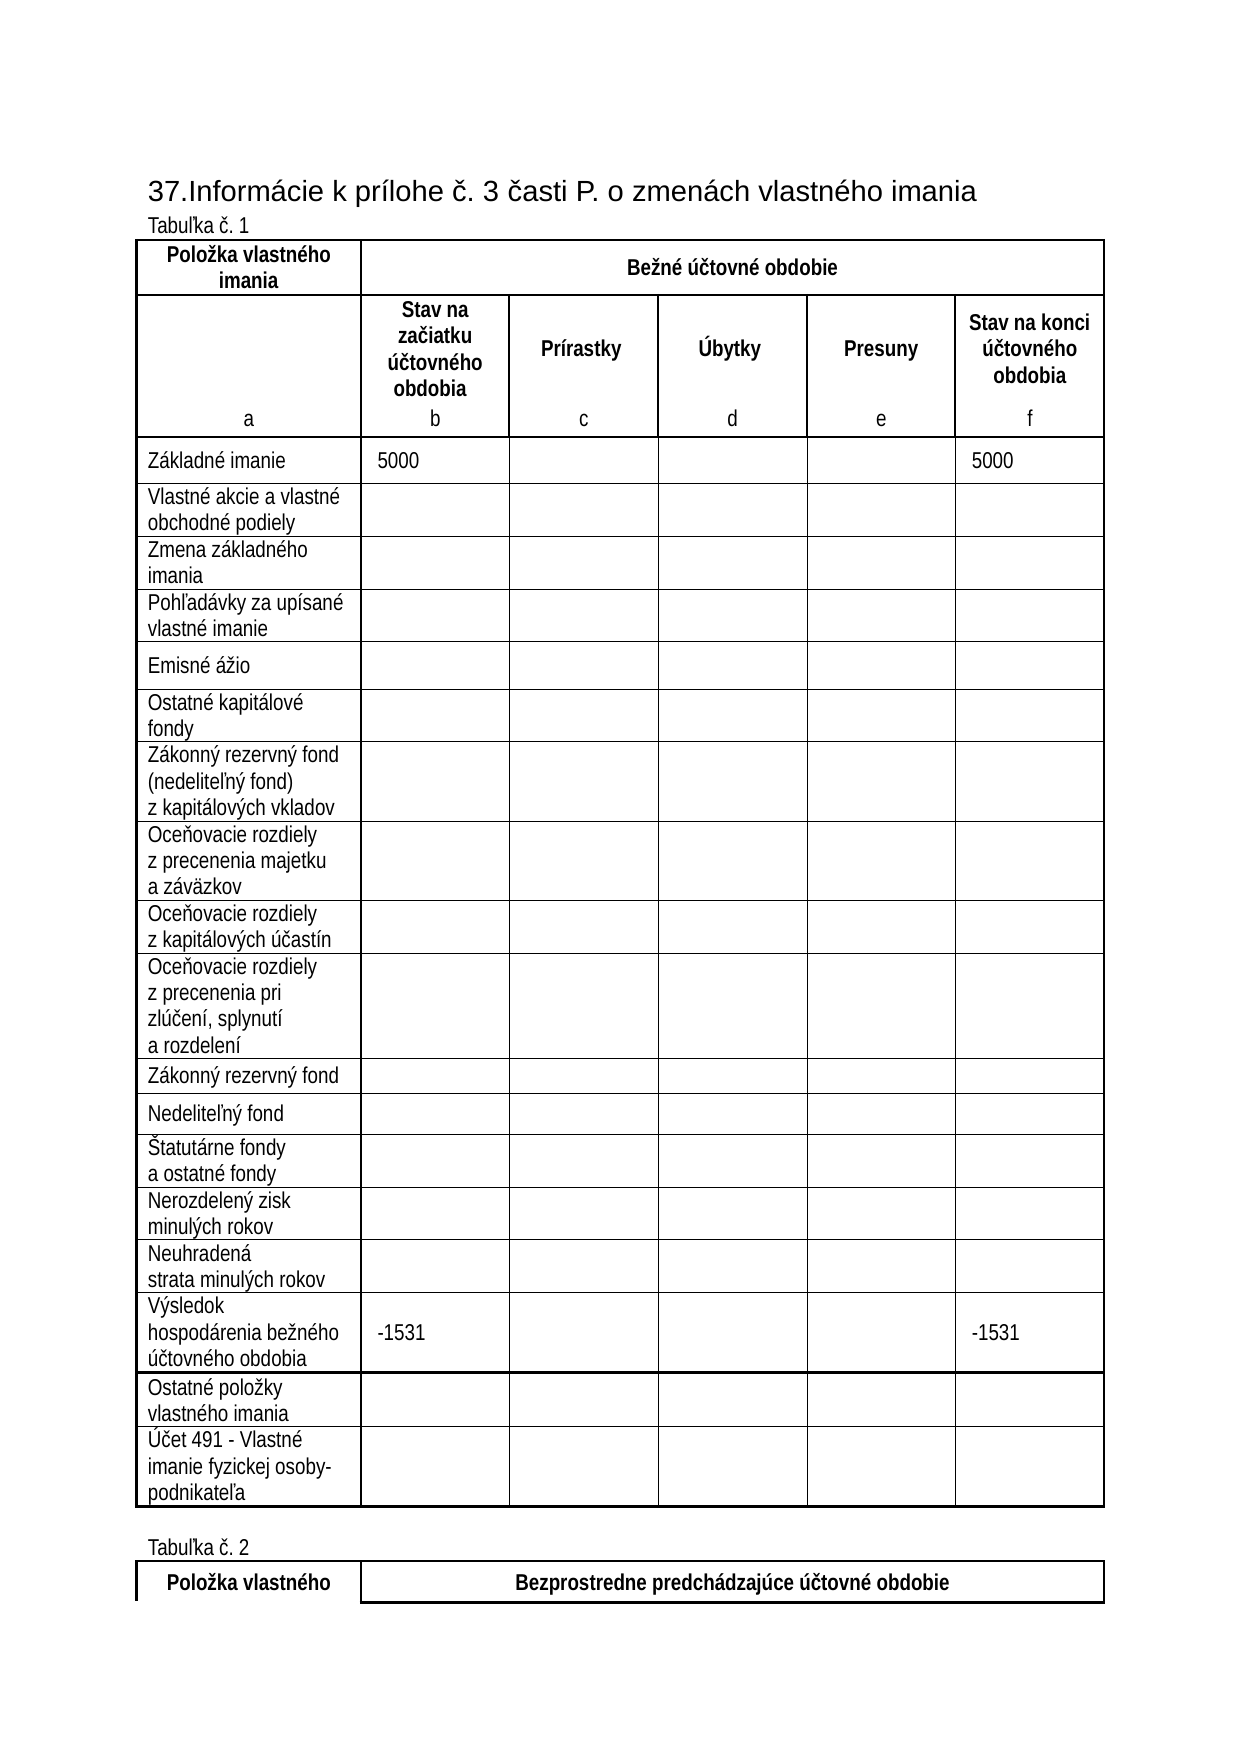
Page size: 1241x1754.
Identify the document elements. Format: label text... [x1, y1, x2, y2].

table_cell [510, 642, 658, 688]
table_cell [808, 822, 955, 900]
table_cell [362, 1094, 509, 1134]
table_cell [808, 742, 955, 821]
table_cell [510, 484, 658, 536]
table_cell [956, 822, 1103, 900]
table_cell [362, 1427, 509, 1505]
table_cell Úbytky [659, 296, 806, 401]
table_cell [808, 901, 955, 952]
table_cell [956, 1374, 1103, 1426]
table_cell [362, 590, 509, 641]
table_cell a [138, 401, 360, 436]
table_cell Oceňovacie rozdiely z precenenia pri zlúčení, splynutí a rozdelení [138, 954, 360, 1058]
table_cell [362, 537, 509, 588]
table_cell [362, 954, 509, 1058]
table_cell Vlastné akcie a vlastné obchodné podiely [138, 484, 360, 536]
table_cell -1531 [362, 1293, 509, 1371]
table_cell Zmena základného imania [138, 537, 360, 588]
table_cell Prírastky [510, 296, 657, 401]
table_cell Základné imanie [138, 438, 360, 483]
table_cell [659, 822, 807, 900]
table_cell [659, 1240, 807, 1292]
table_header Položka vlastného imania [138, 241, 360, 294]
table_cell [362, 642, 509, 688]
text Tabuľka č. 2 [148, 1534, 1093, 1560]
table_cell [808, 1135, 955, 1187]
title Informácie k prílohe č. 3 časti P. o zmenách vlastného imania [148, 174, 1093, 207]
table_cell Účet 491 - Vlastné imanie fyzickej osoby- podnikateľa [138, 1427, 360, 1505]
table_cell 5000 [362, 438, 509, 483]
table_cell [956, 590, 1103, 641]
table_cell [510, 1293, 658, 1371]
table_cell [510, 1059, 658, 1092]
table_cell [362, 1188, 509, 1239]
table_cell [659, 1293, 807, 1371]
table_cell [510, 1240, 658, 1292]
table_cell Ostatné položky vlastného imania [138, 1374, 360, 1426]
table_header Bezprostredne predchádzajúce účtovné obdobie [362, 1562, 1103, 1601]
table_cell e [808, 401, 954, 436]
table_cell d [659, 401, 806, 436]
table_cell Stav na konci účtovného obdobia [956, 296, 1103, 401]
table_cell Nedeliteľný fond [138, 1094, 360, 1134]
table_cell [510, 1135, 658, 1187]
table_cell [510, 822, 658, 900]
table_cell [956, 1094, 1103, 1134]
table_cell c [510, 401, 657, 436]
table_cell Stav na začiatku účtovného obdobia [362, 296, 508, 401]
table_cell [956, 901, 1103, 952]
table_cell [510, 1427, 658, 1505]
table_cell Výsledok hospodárenia bežného účtovného obdobia [138, 1293, 360, 1371]
table_cell [808, 1374, 955, 1426]
table_cell [956, 742, 1103, 821]
table_cell [510, 438, 658, 483]
table_cell [138, 296, 360, 401]
table_cell [659, 690, 807, 741]
table_cell [510, 954, 658, 1058]
table_cell [362, 901, 509, 952]
table_cell [808, 1094, 955, 1134]
table_cell [808, 1059, 955, 1092]
table_cell f [956, 401, 1103, 436]
table_cell -1531 [956, 1293, 1103, 1371]
table_cell Nerozdelený zisk minulých rokov [138, 1188, 360, 1239]
table_cell [808, 642, 955, 688]
table_header Položka vlastného [138, 1562, 360, 1601]
table_cell [659, 537, 807, 588]
table_cell [362, 1374, 509, 1426]
table_cell [808, 1427, 955, 1505]
table_cell [956, 1427, 1103, 1505]
table_cell Oceňovacie rozdiely z precenenia majetku a záväzkov [138, 822, 360, 900]
table_header Bežné účtovné obdobie [362, 241, 1103, 294]
table_cell [956, 1059, 1103, 1092]
table_cell [956, 954, 1103, 1058]
table_cell [510, 901, 658, 952]
table_cell [808, 690, 955, 741]
table_cell [808, 954, 955, 1058]
table_cell Pohľadávky za upísané vlastné imanie [138, 590, 360, 641]
table_cell [510, 537, 658, 588]
table_cell [362, 1135, 509, 1187]
table_cell [362, 742, 509, 821]
table_cell [956, 537, 1103, 588]
table_cell [659, 1427, 807, 1505]
table_cell [362, 690, 509, 741]
table_cell [510, 742, 658, 821]
table_cell [808, 484, 955, 536]
table_cell [510, 1188, 658, 1239]
table_cell [362, 1059, 509, 1092]
table_cell [808, 438, 955, 483]
table_cell [659, 1135, 807, 1187]
table_cell [510, 1374, 658, 1426]
table_cell [659, 1059, 807, 1092]
table_cell [808, 1240, 955, 1292]
table_cell [362, 1240, 509, 1292]
table_cell [956, 690, 1103, 741]
table_cell Presuny [808, 296, 954, 401]
table_cell Štatutárne fondy a ostatné fondy [138, 1135, 360, 1187]
table_cell [808, 1293, 955, 1371]
table_cell [956, 484, 1103, 536]
table_cell Neuhradená strata minulých rokov [138, 1240, 360, 1292]
table_cell [510, 1094, 658, 1134]
table_cell [808, 1188, 955, 1239]
table_cell [956, 642, 1103, 688]
table_cell [956, 1188, 1103, 1239]
table_cell b [362, 401, 508, 436]
text Tabuľka č. 1 [148, 212, 1093, 239]
table_cell [659, 1094, 807, 1134]
table_cell Zákonný rezervný fond [138, 1059, 360, 1092]
table_cell [510, 590, 658, 641]
table_cell [510, 690, 658, 741]
table_cell [659, 742, 807, 821]
table_cell [659, 484, 807, 536]
table_cell [362, 822, 509, 900]
table_cell [659, 1374, 807, 1426]
table_cell [362, 484, 509, 536]
table_cell Zákonný rezervný fond (nedeliteľný fond) z kapitálových vkladov [138, 742, 360, 821]
table_cell [808, 537, 955, 588]
table_cell [808, 590, 955, 641]
table_cell Oceňovacie rozdiely z kapitálových účastín [138, 901, 360, 952]
table_cell [659, 642, 807, 688]
table_cell Ostatné kapitálové fondy [138, 690, 360, 741]
table_cell Emisné ážio [138, 642, 360, 688]
table_cell [659, 954, 807, 1058]
table_cell [659, 1188, 807, 1239]
table_cell [659, 590, 807, 641]
table_cell [956, 1135, 1103, 1187]
table_cell 5000 [956, 438, 1103, 483]
table_cell [659, 438, 807, 483]
table_cell [956, 1240, 1103, 1292]
table_cell [659, 901, 807, 952]
